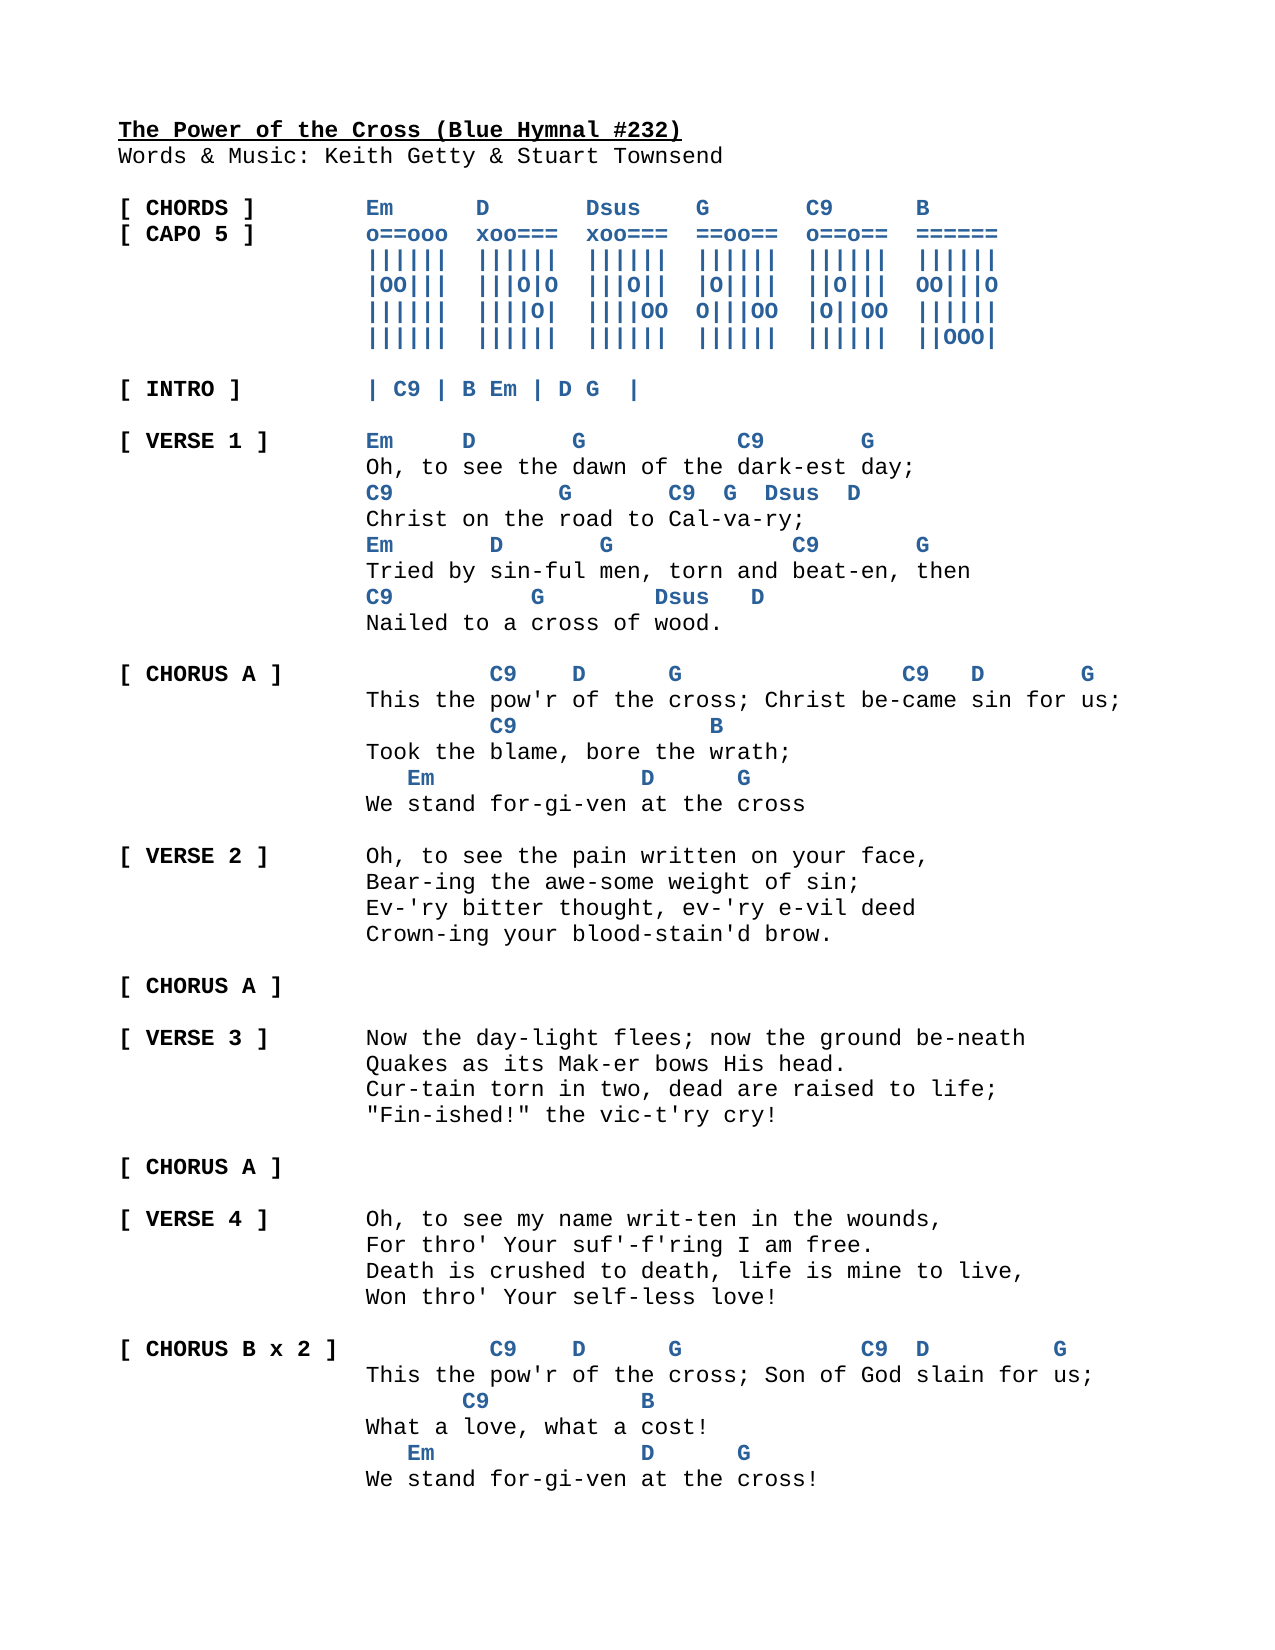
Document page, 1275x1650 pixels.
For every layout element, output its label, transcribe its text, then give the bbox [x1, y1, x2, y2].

text C9 G Dsus D [118, 585, 1157, 611]
text Christ on the road to Cal-va-ry; [118, 507, 1157, 533]
text |OO||| |||O|O |||O|| |O|||| ||O||| OO|||O [118, 274, 1157, 300]
text Em D G [118, 767, 1157, 792]
text Ev-'ry bitter thought, ev-'ry e-vil deed [118, 896, 1157, 922]
text C9 B [118, 1389, 1157, 1415]
text Oh, to see the dawn of the dark-est day; [118, 455, 1157, 481]
text Bear-ing the awe-some weight of sin; [118, 870, 1157, 896]
text This the pow'r of the cross; Christ be-came sin for us; [118, 689, 1157, 715]
text Words & Music: Keith Getty & Stuart Townsend [118, 144, 1157, 170]
text We stand for-gi-ven at the cross [118, 792, 1157, 818]
text [ CHORDS ] Em D Dsus G C9 B [118, 196, 1157, 222]
text Em D G C9 G [118, 533, 1157, 559]
text Tried by sin-ful men, torn and beat-en, then [118, 559, 1157, 585]
text [ CHORUS A ] [118, 1156, 1157, 1182]
text |||||| ||||O| ||||OO O|||OO |O||OO |||||| [118, 300, 1157, 326]
text [ CAPO 5 ] o==ooo xoo=== xoo=== ==oo== o==o== ====== [118, 222, 1157, 248]
text Cur-tain torn in two, dead are raised to life; [118, 1078, 1157, 1104]
text The Power of the Cross (Blue Hymnal #232) [118, 118, 1157, 144]
text For thro' Your suf'-f'ring I am free. [118, 1233, 1157, 1259]
text What a love, what a cost! [118, 1415, 1157, 1441]
text |||||| |||||| |||||| |||||| |||||| |||||| [118, 248, 1157, 274]
text "Fin-ished!" the vic-t'ry cry! [118, 1104, 1157, 1130]
text Quakes as its Mak-er bows His head. [118, 1052, 1157, 1078]
text [ VERSE 1 ] Em D G C9 G [118, 429, 1157, 455]
text We stand for-gi-ven at the cross! [118, 1467, 1157, 1493]
text [ CHORUS A ] C9 D G C9 D G [118, 663, 1157, 689]
text C9 B [118, 715, 1157, 741]
text Won thro' Your self-less love! [118, 1285, 1157, 1311]
text [ INTRO ] | C9 | B Em | D G | [118, 377, 1157, 403]
text [ CHORUS A ] [118, 974, 1157, 1000]
text This the pow'r of the cross; Son of God slain for us; [118, 1363, 1157, 1389]
text Nailed to a cross of wood. [118, 611, 1157, 637]
text Em D G [118, 1441, 1157, 1467]
text [ VERSE 2 ] Oh, to see the pain written on your face, [118, 844, 1157, 870]
text Took the blame, bore the wrath; [118, 741, 1157, 767]
text [ CHORUS B x 2 ] C9 D G C9 D G [118, 1337, 1157, 1363]
text Death is crushed to death, life is mine to live, [118, 1259, 1157, 1285]
text [ VERSE 3 ] Now the day-light flees; now the ground be-neath [118, 1026, 1157, 1052]
text [ VERSE 4 ] Oh, to see my name writ-ten in the wounds, [118, 1207, 1157, 1233]
text |||||| |||||| |||||| |||||| |||||| ||OOO| [118, 326, 1157, 352]
text Crown-ing your blood-stain'd brow. [118, 922, 1157, 948]
text C9 G C9 G Dsus D [118, 481, 1157, 507]
